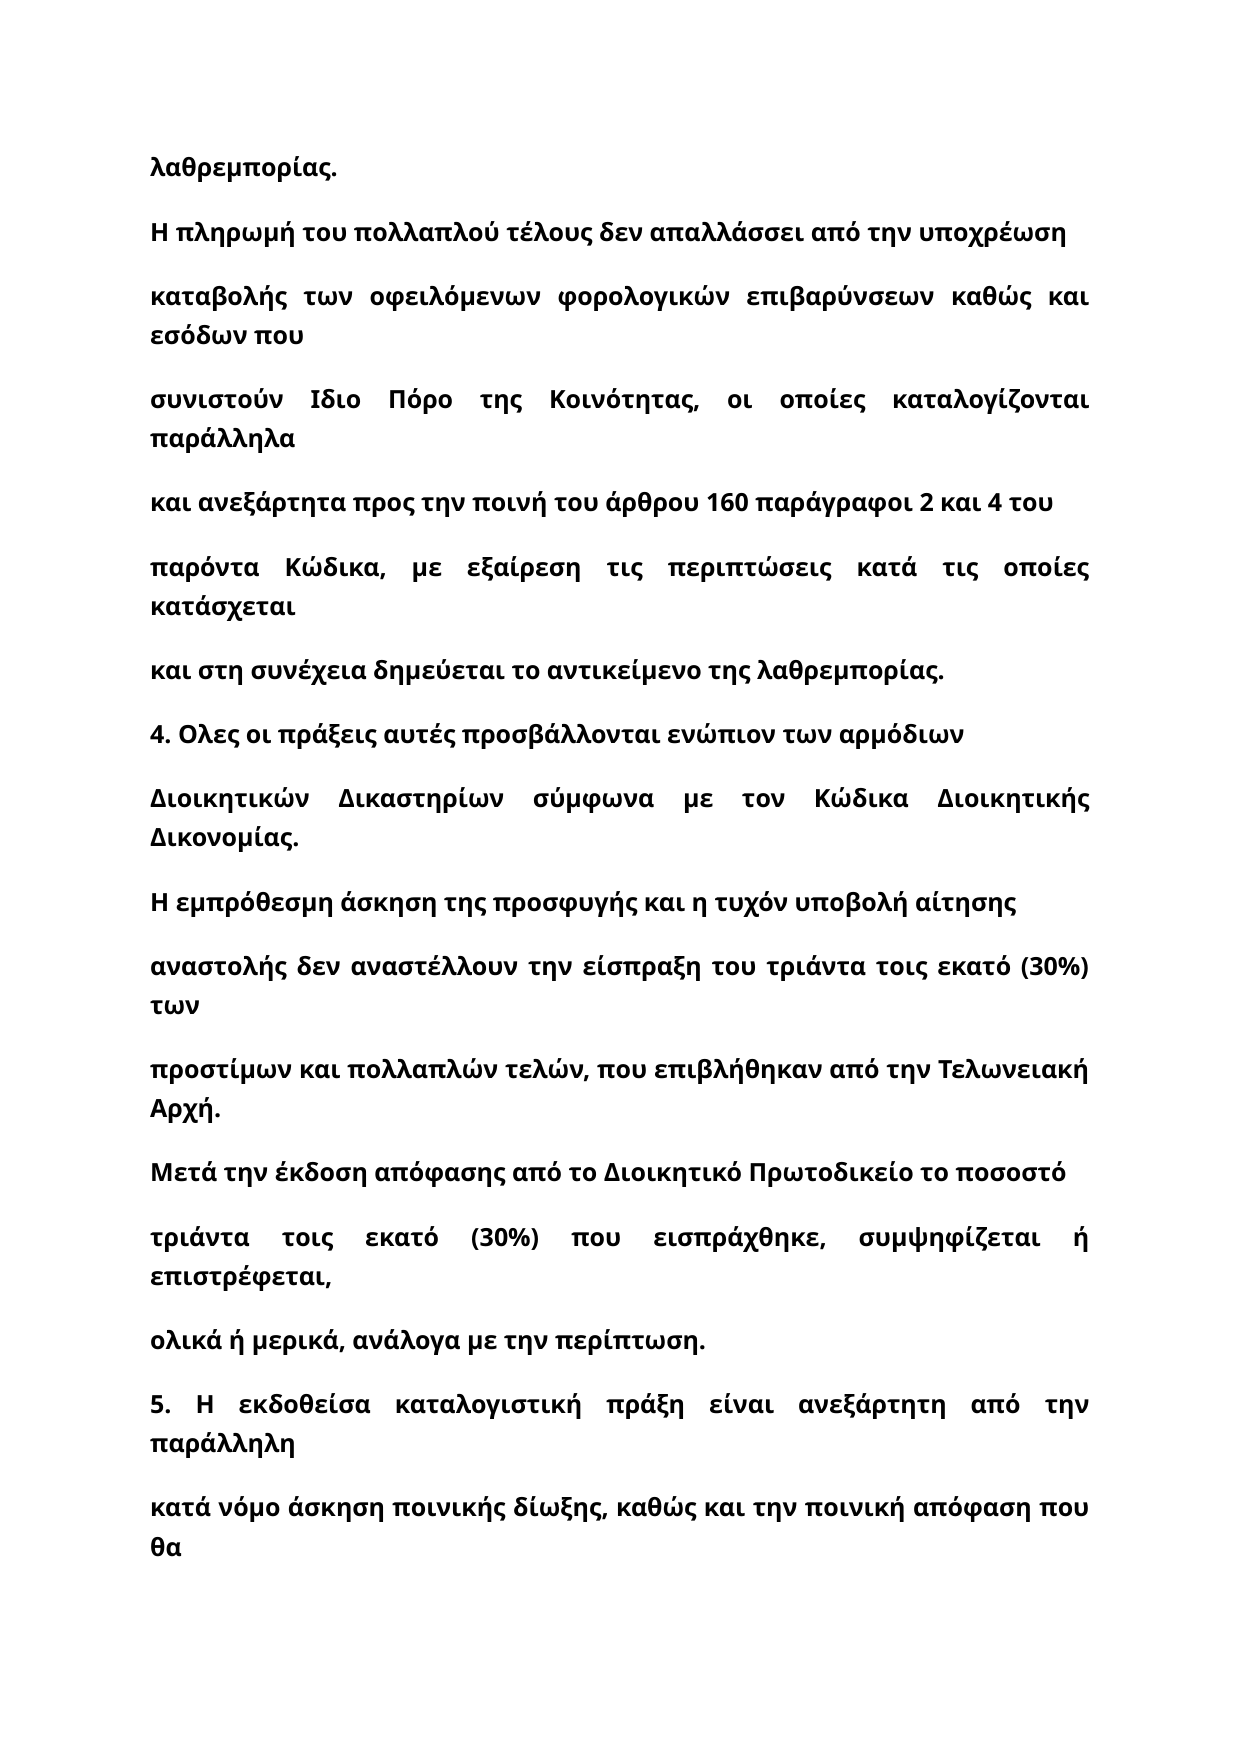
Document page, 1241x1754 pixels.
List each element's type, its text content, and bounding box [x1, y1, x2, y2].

text Διοικητικών Δικαστηρίων σύμφωνα με τον Κώδικα Διοικητικής Δικονομίας. [150, 781, 1090, 854]
text παρόντα Κώδικα, με εξαίρεση τις περιπτώσεις κατά τις οποίες κατάσχεται [150, 549, 1090, 622]
text κατά νόμο άσκηση ποινικής δίωξης, καθώς και την ποινική απόφαση που θα [150, 1490, 1090, 1563]
text 5. Η εκδοθείσα καταλογιστική πράξη είναι ανεξάρτητη από την παράλληλη [150, 1387, 1090, 1460]
text λαθρεμπορίας. [150, 150, 1090, 184]
text και στη συνέχεια δημεύεται το αντικείμενο της λαθρεμπορίας. [150, 652, 1090, 687]
text ολικά ή μερικά, ανάλογα με την περίπτωση. [150, 1322, 1090, 1357]
text Μετά την έκδοση απόφασης από το Διοικητικό Πρωτοδικείο το ποσοστό [150, 1155, 1090, 1189]
text αναστολής δεν αναστέλλουν την είσπραξη του τριάντα τοις εκατό (30%) των [150, 948, 1090, 1022]
text 4. Ολες οι πράξεις αυτές προσβάλλονται ενώπιον των αρμόδιων [150, 717, 1090, 751]
text τριάντα τοις εκατό (30%) που εισπράχθηκε, συμψηφίζεται ή επιστρέφεται, [150, 1219, 1090, 1292]
text και ανεξάρτητα προς την ποινή του άρθρου 160 παράγραφοι 2 και 4 του [150, 485, 1090, 519]
text προστίμων και πολλαπλών τελών, που επιβλήθηκαν από την Τελωνειακή Αρχή. [150, 1052, 1090, 1125]
text Η πληρωμή του πολλαπλού τέλους δεν απαλλάσσει από την υποχρέωση [150, 214, 1090, 248]
text καταβολής των οφειλόμενων φορολογικών επιβαρύνσεων καθώς και εσόδων που [150, 278, 1090, 352]
text συνιστούν Ιδιο Πόρο της Κοινότητας, οι οποίες καταλογίζονται παράλληλα [150, 382, 1090, 455]
text Η εμπρόθεσμη άσκηση της προσφυγής και η τυχόν υποβολή αίτησης [150, 884, 1090, 918]
